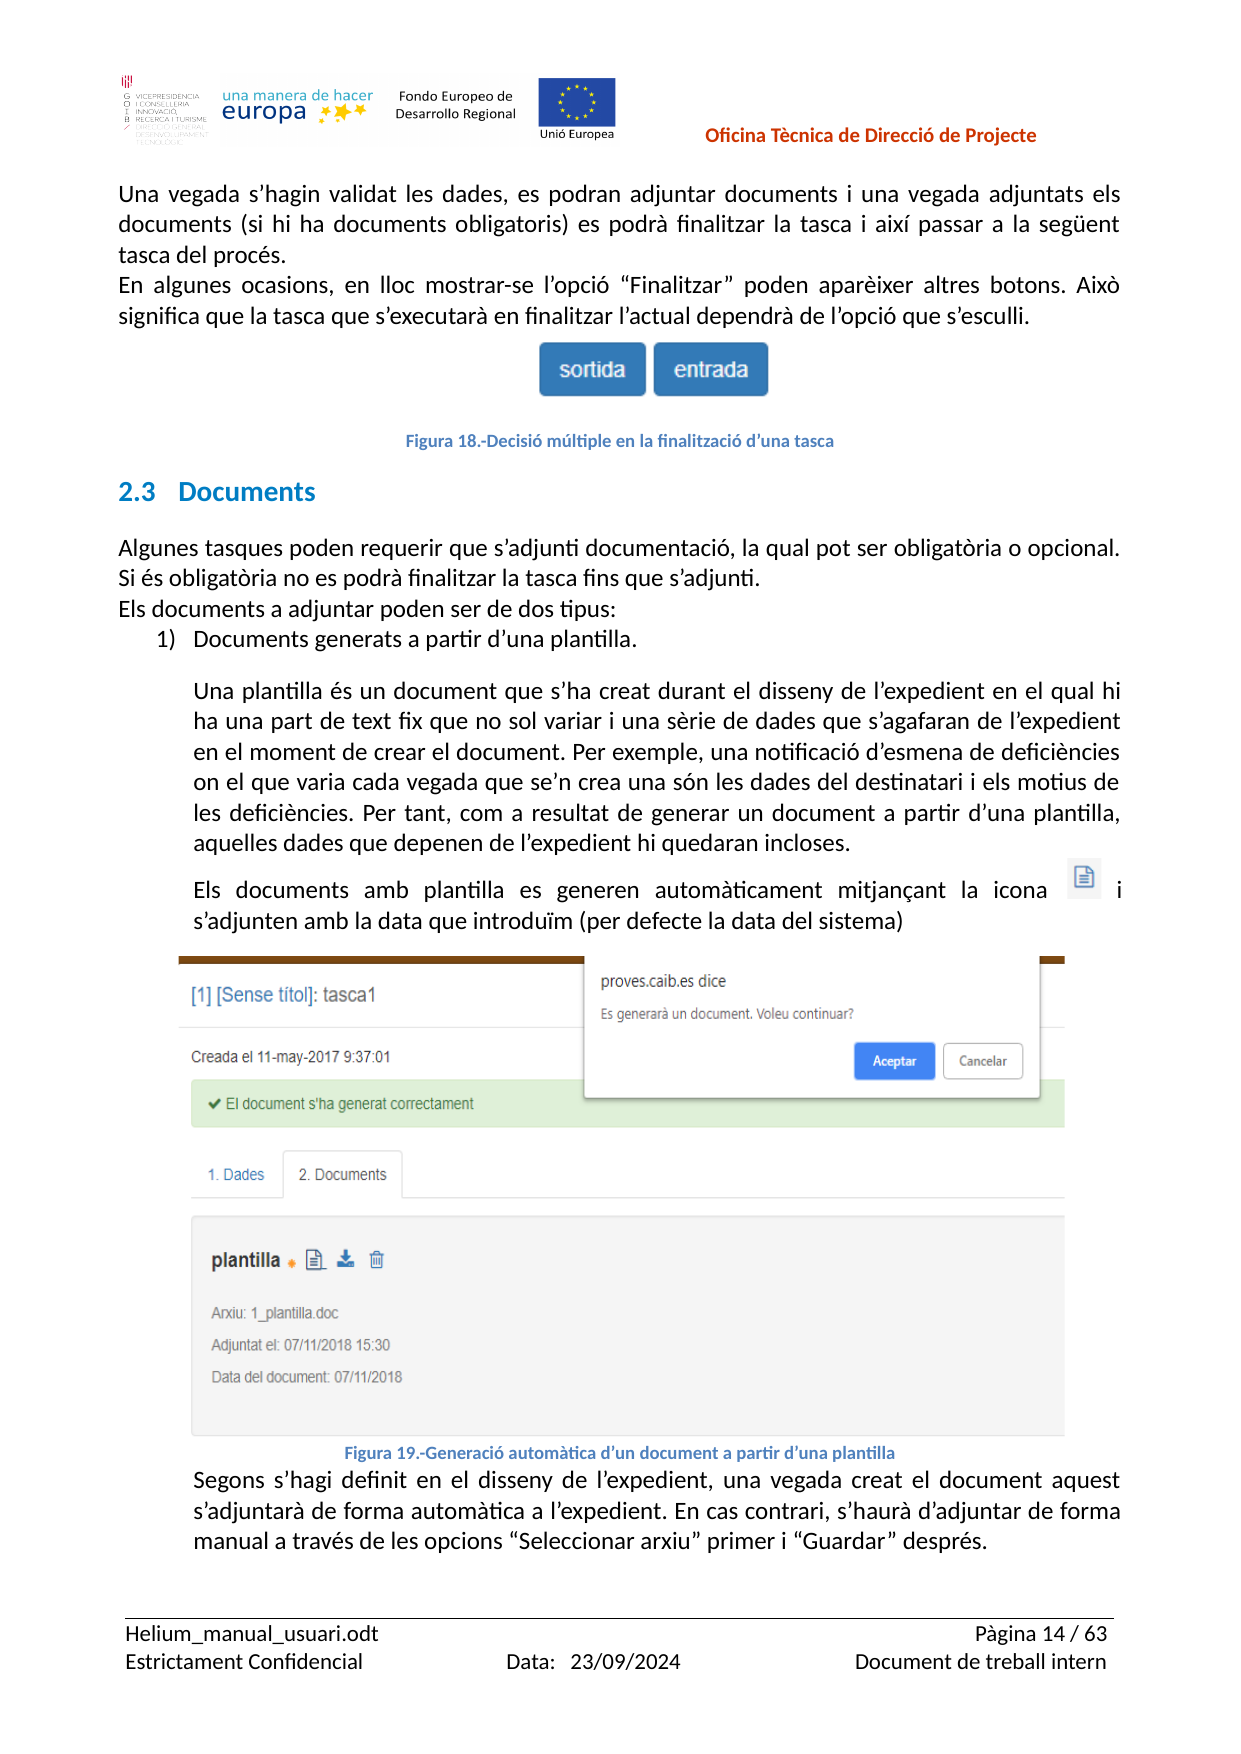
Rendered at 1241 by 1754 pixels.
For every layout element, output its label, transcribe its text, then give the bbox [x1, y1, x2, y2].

text Els documents a adjuntar poden ser de dos tipus: [118, 593, 1122, 624]
text Algunes tasques poden requerir que s’adjunti documentació, la qual pot ser obligatòria o opcional. Si és obligatòria no es podrà finalitzar la tasca fins que s’adjunti. [118, 532, 1122, 593]
list Documents generats a partir d’una plantilla. [156, 624, 1122, 654]
subtitle Documents [118, 473, 1122, 508]
text Una plantilla és un document que s’ha creat durant el disseny de l’expedient en el qual hi ha una part de text fix que no sol variar i una sèrie de dades que s’agafaran de l’expedient en el moment de crear el document. Per exemple, una notificació d’esmena de deficiències on el que varia cada vegada que se’n crea una són les dades del destinatari i els motius de les deficiències. Per tant, com a resultat de generar un document a partir d’una plantilla, aquelles dades que depenen de l’expedient hi quedaran incloses. [193, 675, 1122, 858]
picture [1067, 858, 1102, 899]
picture [535, 330, 781, 409]
picture [118, 73, 213, 147]
text Figura 18.-Decisió múltiple en la finalització d’una tasca [118, 429, 1122, 452]
list Els documents amb plantilla es generen automàticament mitjançant la icona i s’adjunten amb la data que introduïm (per defecte la data del sistema) [193, 858, 1122, 936]
list Segons s’hagi definit en el disseny de l’expedient, una vegada creat el document aquest s’adjuntarà de forma automàtica a l’expedient. En cas contrari, s’haurà d’adjuntar de forma manual a través de les opcions “Seleccionar arxiu” primer i “Guardar” després. [193, 1464, 1122, 1556]
text Una vegada s’hagin validat les dades, es podran adjuntar documents i una vegada adjuntats els documents (si hi ha documents obligatoris) es podrà finalitzar la tasca i així passar a la següent tasca del procés. [118, 178, 1122, 269]
text Figura 19.-Generació automàtica d’un document a partir d’una plantilla [118, 1441, 1122, 1464]
picture [219, 73, 621, 147]
picture [178, 956, 1065, 1442]
text En algunes ocasions, en lloc mostrar-se l’opció “Finalitzar” poden aparèixer altres botons. Això significa que la tasca que s’executarà en finalitzar l’actual dependrà de l’opció que s’esculli. [118, 269, 1122, 330]
